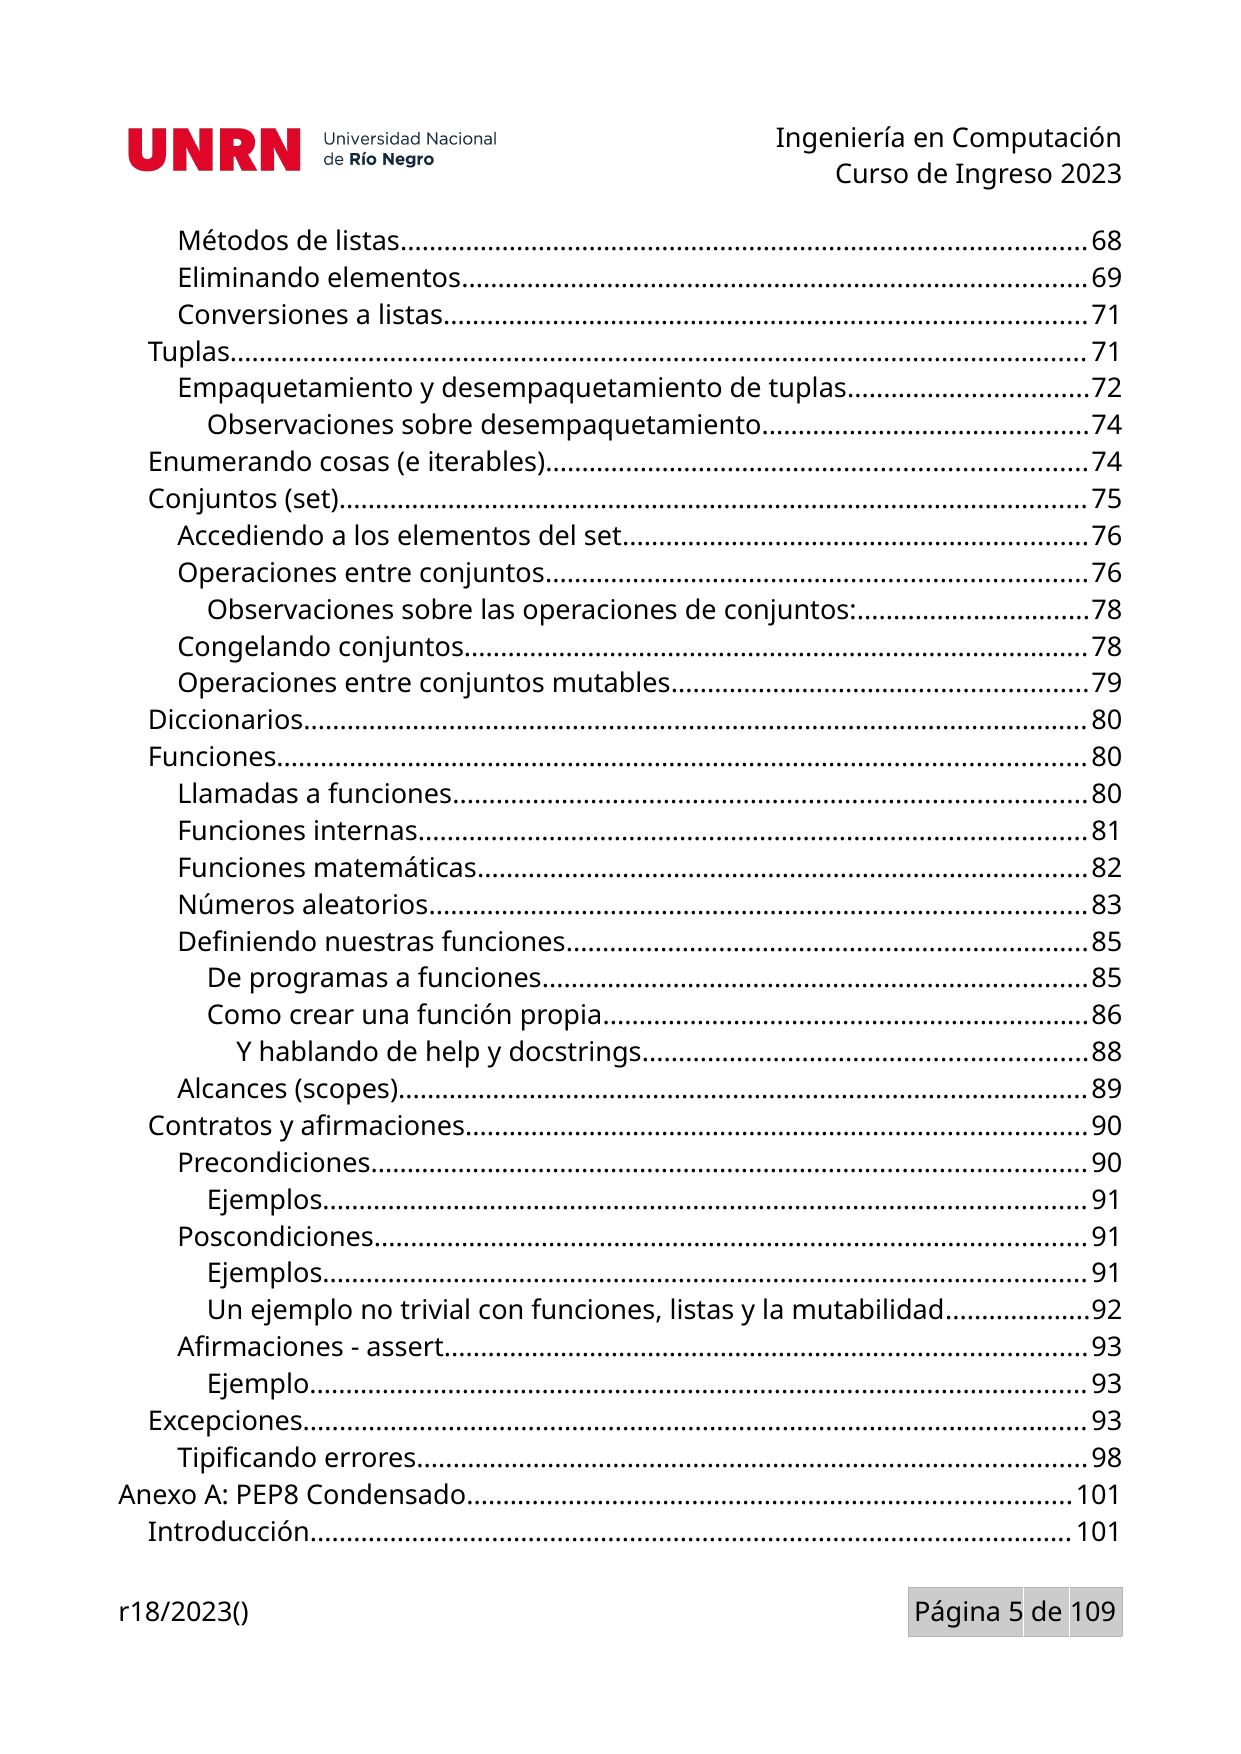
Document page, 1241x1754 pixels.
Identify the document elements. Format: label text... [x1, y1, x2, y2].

text Números aleatorios 83 [177, 885, 1122, 922]
text Definiendo nuestras funciones 85 [177, 922, 1122, 959]
text Ejemplos 91 [207, 1254, 1122, 1291]
text Funciones internas 81 [177, 811, 1122, 848]
text Enumerando cosas (e iterables) 74 [148, 443, 1122, 479]
text Excepciones 93 [148, 1401, 1122, 1438]
text Tipificando errores 98 [177, 1438, 1122, 1475]
text Llamadas a funciones 80 [177, 774, 1122, 811]
text Conjuntos (set) 75 [148, 479, 1122, 516]
text Empaquetamiento y desempaquetamiento de tuplas 72 [177, 369, 1122, 406]
text Anexo A: PEP8 Condensado 101 [118, 1475, 1122, 1512]
text Conversiones a listas 71 [177, 295, 1122, 332]
text Precondiciones 90 [177, 1143, 1122, 1180]
text Métodos de listas 68 [177, 221, 1122, 258]
text Diccionarios 80 [148, 701, 1122, 738]
text Alcances (scopes) 89 [177, 1069, 1122, 1106]
text Poscondiciones 91 [177, 1217, 1122, 1254]
text Eliminando elementos 69 [177, 258, 1122, 295]
text Y hablando de help y docstrings 88 [236, 1033, 1122, 1069]
picture [118, 118, 505, 180]
text Afirmaciones - assert 93 [177, 1328, 1122, 1364]
text Funciones 80 [148, 738, 1122, 774]
text Introducción 101 [148, 1512, 1122, 1549]
text Contratos y afirmaciones 90 [148, 1106, 1122, 1143]
text Un ejemplo no trivial con funciones, listas y la mutabilidad 92 [207, 1291, 1122, 1328]
text De programas a funciones 85 [207, 959, 1122, 996]
text Accediendo a los elementos del set 76 [177, 516, 1122, 553]
text Como crear una función propia 86 [207, 996, 1122, 1033]
text Congelando conjuntos 78 [177, 627, 1122, 664]
text Ejemplos 91 [207, 1180, 1122, 1217]
text Observaciones sobre desempaquetamiento 74 [207, 406, 1122, 443]
text Tuplas 71 [148, 332, 1122, 369]
text Ejemplo 93 [207, 1364, 1122, 1401]
text Funciones matemáticas 82 [177, 848, 1122, 885]
text Observaciones sobre las operaciones de conjuntos: 78 [207, 590, 1122, 627]
text Operaciones entre conjuntos 76 [177, 553, 1122, 590]
text Operaciones entre conjuntos mutables 79 [177, 664, 1122, 701]
